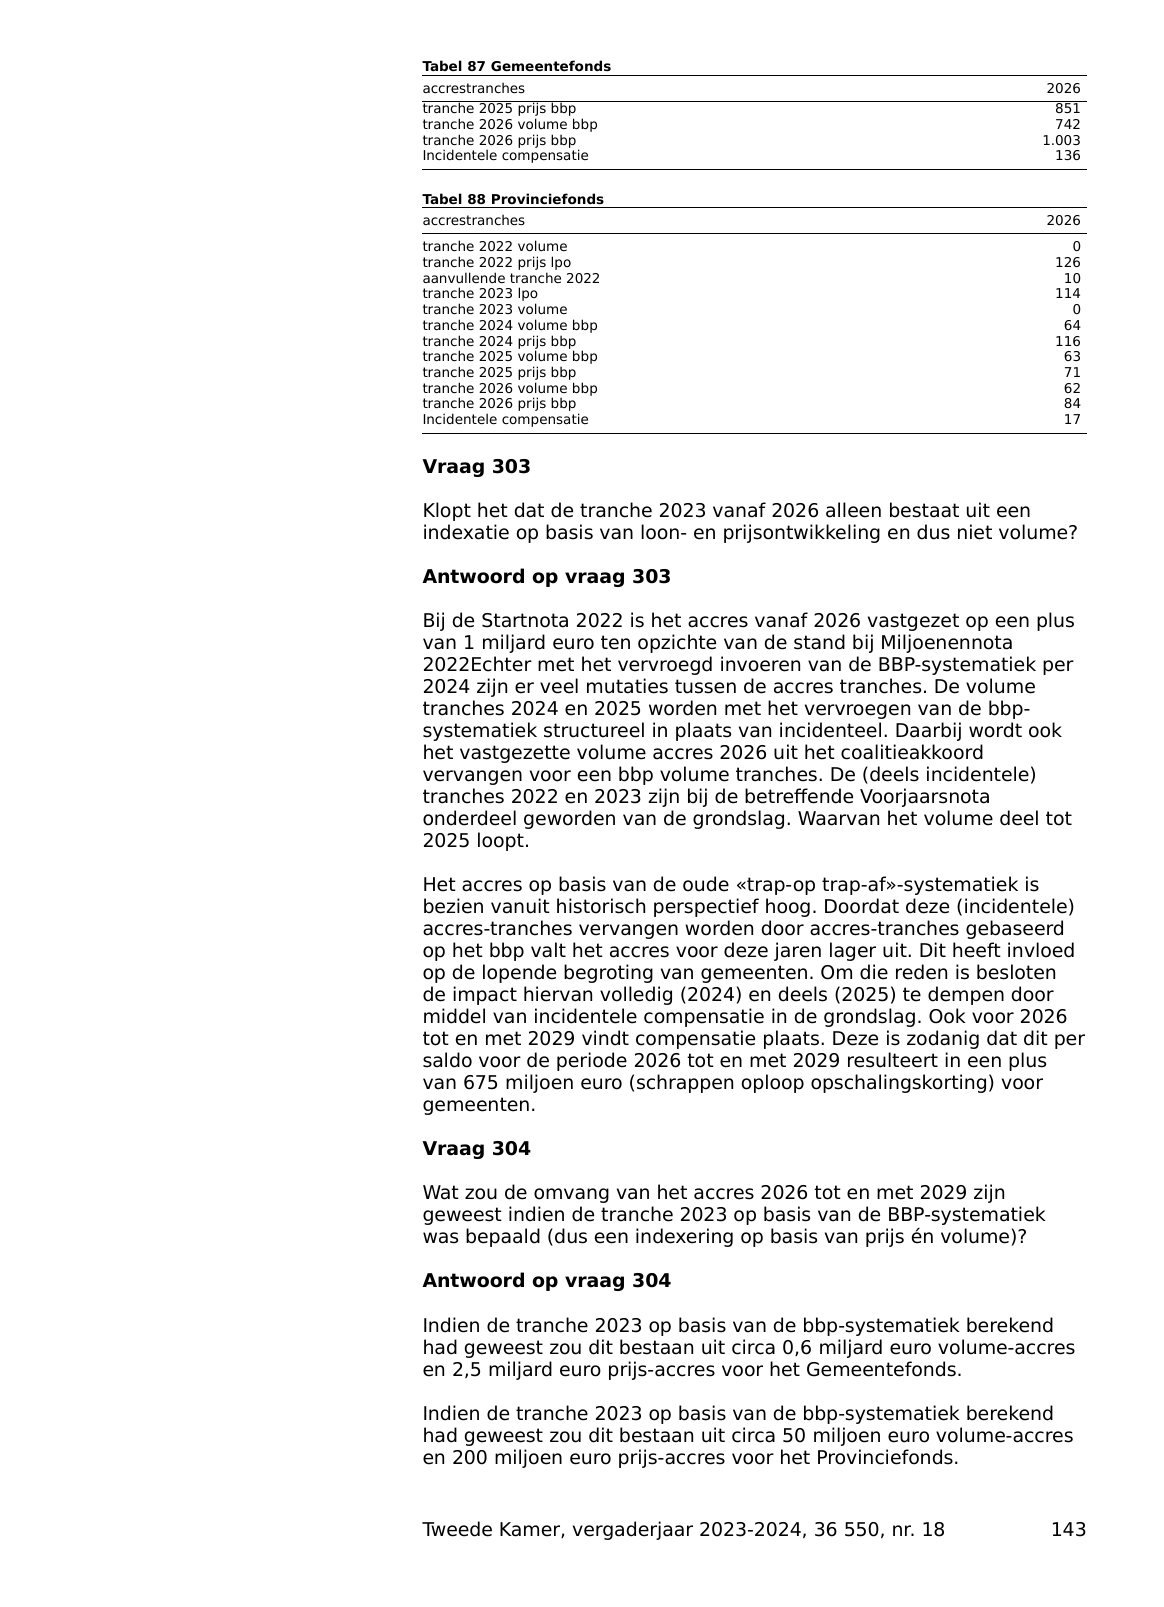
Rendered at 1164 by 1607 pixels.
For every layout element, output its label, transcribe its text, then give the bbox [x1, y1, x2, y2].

subtitle Antwoord op vraag 304 [422, 1270, 1087, 1292]
table_cell 63 [998, 349, 1087, 365]
table_cell 126 [998, 255, 1087, 271]
table_cell accrestranches [422, 76, 998, 101]
table_cell 742 [998, 117, 1087, 132]
text Indien de tranche 2023 op basis van de bbp-systematiek berekend had geweest zou dit bestaan uit circa 50 miljoen euro volume-accres en 200 miljoen euro prijs-accres voor het Provinciefonds. [422, 1403, 1087, 1469]
table_cell tranche 2025 prijs bbp [422, 365, 998, 381]
table_cell tranche 2026 volume bbp [422, 117, 998, 132]
table_cell 116 [998, 334, 1087, 349]
table_cell 136 [998, 148, 1087, 168]
table_cell tranche 2023 lpo [422, 286, 998, 302]
table_cell tranche 2024 prijs bbp [422, 334, 998, 349]
table_cell accrestranches [422, 208, 998, 233]
subtitle Vraag 303 [422, 456, 1087, 478]
table_cell tranche 2026 prijs bbp [422, 396, 998, 412]
table_cell 2026 [998, 208, 1087, 233]
table_cell 114 [998, 286, 1087, 302]
table_cell aanvullende tranche 2022 [422, 271, 998, 286]
table_cell Incidentele compensatie [422, 148, 998, 168]
table_cell tranche 2024 volume bbp [422, 318, 998, 333]
table_cell 1.003 [998, 133, 1087, 148]
table_cell 10 [998, 271, 1087, 286]
table_cell tranche 2026 prijs bbp [422, 133, 998, 148]
table_cell 62 [998, 381, 1087, 396]
table_cell tranche 2023 volume [422, 302, 998, 318]
table_cell 17 [998, 412, 1087, 432]
text Wat zou de omvang van het accres 2026 tot en met 2029 zijn geweest indien de tranche 2023 op basis van de BBP-systematiek was bepaald (dus een indexering op basis van prijs én volume)? [422, 1182, 1087, 1248]
text Het accres op basis van de oude «trap-op trap-af»-systematiek is bezien vanuit historisch perspectief hoog. Doordat deze (incidentele) accres-tranches vervangen worden door accres-tranches gebaseerd op het bbp valt het accres voor deze jaren lager uit. Dit heeft invloed op de lopende begroting van gemeenten. Om die reden is besloten de impact hiervan volledig (2024) en deels (2025) te dempen door middel van incidentele compensatie in de grondslag. Ook voor 2026 tot en met 2029 vindt compensatie plaats. Deze is zodanig dat dit per saldo voor de periode 2026 tot en met 2029 resulteert in een plus van 675 miljoen euro (schrappen oploop opschalingskorting) voor gemeenten. [422, 874, 1087, 1116]
text Klopt het dat de tranche 2023 vanaf 2026 alleen bestaat uit een indexatie op basis van loon- en prijsontwikkeling en dus niet volume? [422, 500, 1087, 544]
table_cell tranche 2026 volume bbp [422, 381, 998, 396]
table_cell Incidentele compensatie [422, 412, 998, 432]
table_cell tranche 2022 volume [422, 234, 998, 255]
text Bij de Startnota 2022 is het accres vanaf 2026 vastgezet op een plus van 1 miljard euro ten opzichte van de stand bij Miljoenennota 2022Echter met het vervroegd invoeren van de BBP-systematiek per 2024 zijn er veel mutaties tussen de accres tranches. De volume tranches 2024 en 2025 worden met het vervroegen van de bbp-systematiek structureel in plaats van incidenteel. Daarbij wordt ook het vastgezette volume accres 2026 uit het coalitieakkoord vervangen voor een bbp volume tranches. De (deels incidentele) tranches 2022 en 2023 zijn bij de betreffende Voorjaarsnota onderdeel geworden van de grondslag. Waarvan het volume deel tot 2025 loopt. [422, 610, 1087, 852]
subtitle Vraag 304 [422, 1138, 1087, 1160]
table_cell 851 [998, 102, 1087, 117]
table_header Tabel 87 Gemeentefonds [422, 59, 1087, 75]
table_cell tranche 2025 volume bbp [422, 349, 998, 365]
table_cell 2026 [998, 76, 1087, 101]
table_cell 84 [998, 396, 1087, 412]
table_cell 0 [998, 302, 1087, 318]
table_cell tranche 2025 prijs bbp [422, 102, 998, 117]
table_cell 71 [998, 365, 1087, 381]
table_cell tranche 2022 prijs lpo [422, 255, 998, 271]
subtitle Antwoord op vraag 303 [422, 566, 1087, 588]
table_cell 0 [998, 234, 1087, 255]
table_header Tabel 88 Provinciefonds [422, 191, 1087, 207]
table_cell 64 [998, 318, 1087, 333]
text Indien de tranche 2023 op basis van de bbp-systematiek berekend had geweest zou dit bestaan uit circa 0,6 miljard euro volume-accres en 2,5 miljard euro prijs-accres voor het Gemeentefonds. [422, 1314, 1087, 1381]
